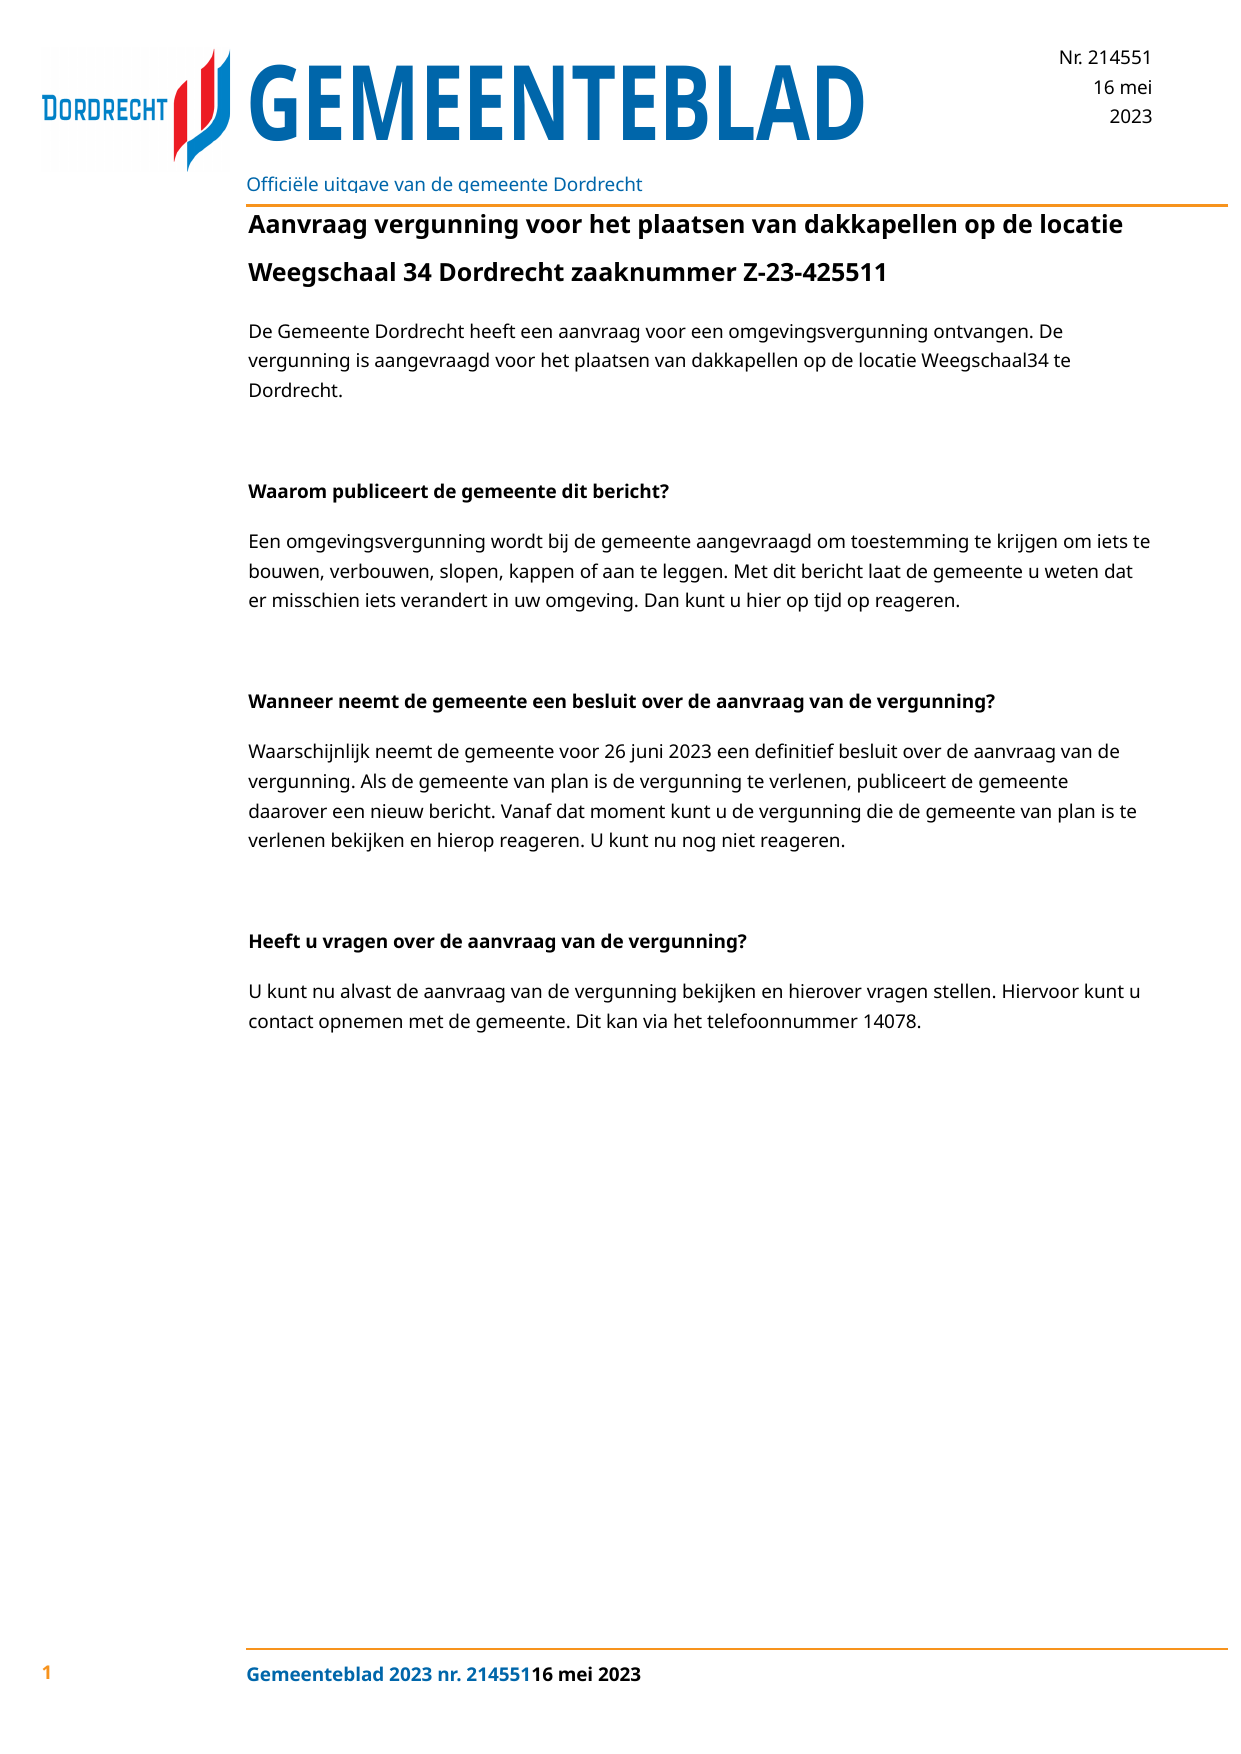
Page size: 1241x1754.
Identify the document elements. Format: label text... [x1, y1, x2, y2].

text Waarschijnlijk neemt de gemeente voor 26 juni 2023 een definitief besluit over de aanvraag van de vergunning. Als de gemeente van plan is de vergunning te verlenen, publiceert de gemeente daarover een nieuw bericht. Vanaf dat moment kunt u de vergunning die de gemeente van plan is te verlenen bekijken en hierop reageren. U kunt nu nog niet reageren. [248, 739, 1152, 853]
text Aanvraag vergunning voor het plaatsen van dakkapellen op de locatie Weegschaal 34 Dordrecht zaaknummer Z-23-425511 [248, 207, 1152, 288]
text Wanneer neemt de gemeente een besluit over de aanvraag van de vergunning? [248, 688, 1152, 714]
text De Gemeente Dordrecht heeft een aanvraag voor een omgevingsvergunning ontvangen. De vergunning is aangevraagd voor het plaatsen van dakkapellen op de locatie Weegschaal34 te Dordrecht. [248, 318, 1152, 403]
text Heeft u vragen over de aanvraag van de vergunning? [248, 928, 1152, 954]
text Waarom publiceert de gemeente dit bericht? [248, 478, 1152, 504]
text U kunt nu alvast de aanvraag van de vergunning bekijken en hierover vragen stellen. Hiervoor kunt u contact opnemen met de gemeente. Dit kan via het telefoonnummer 14078. [248, 979, 1152, 1034]
text Een omgevingsvergunning wordt bij de gemeente aangevraagd om toestemming te krijgen om iets te bouwen, verbouwen, slopen, kappen of aan te leggen. Met dit bericht laat de gemeente u weten dat er misschien iets verandert in uw omgeving. Dan kunt u hier op tijd op reageren. [248, 528, 1152, 613]
picture [41, 47, 231, 172]
